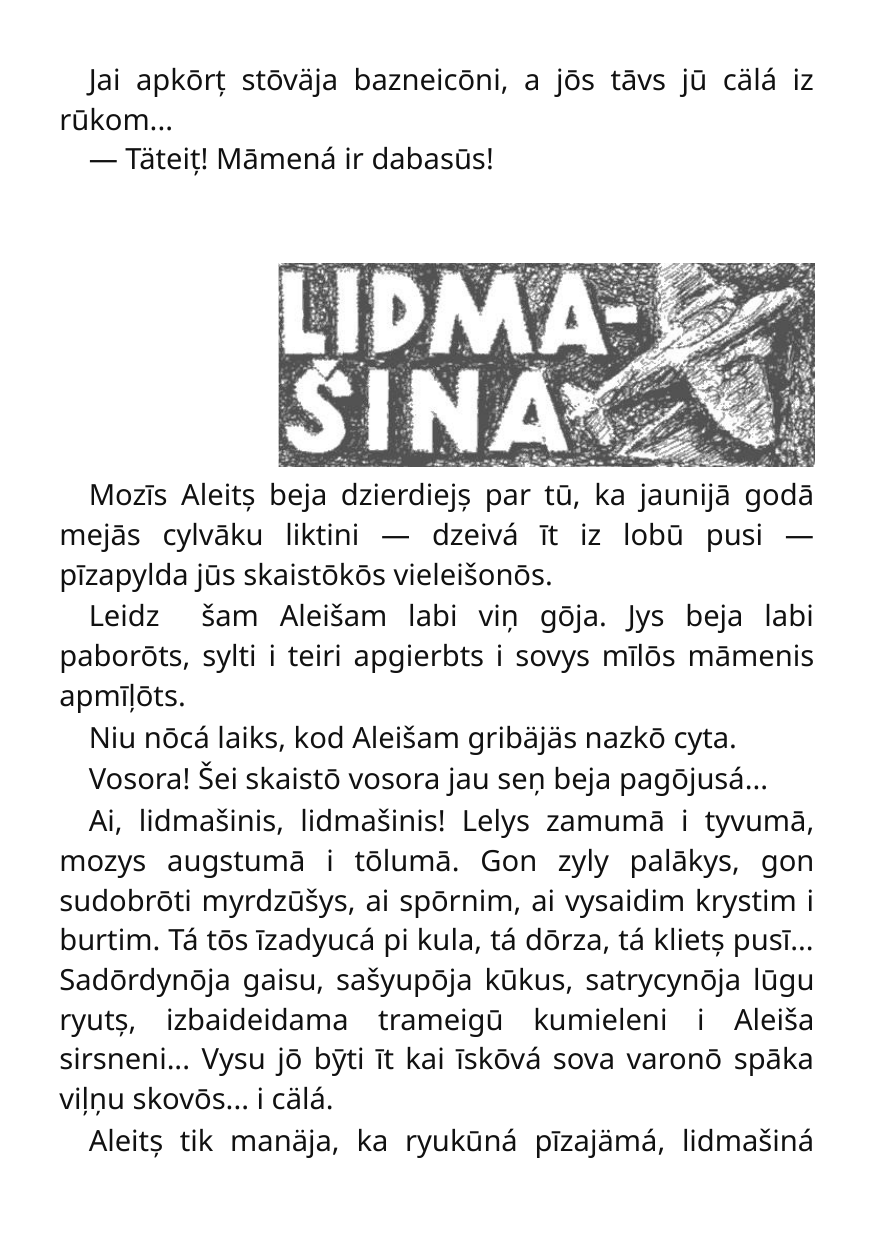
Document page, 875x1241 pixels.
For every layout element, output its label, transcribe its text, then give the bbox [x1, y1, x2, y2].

text Vosora! Šei skaistō vosora jau seņ beja pagōjusá... [59, 759, 815, 798]
text Leidz šam Aleišam labi viņ gōja. Jys beja labi paborōts, sylti i teiri apgierbts i sovys mīlōs māmenis apmīļōts. [59, 596, 815, 715]
text Mozīs Aleitș beja dzierdiejș par tū, ka jaunijā godā mejās cylvāku liktini — dzeivá īt iz lobū pusi — pīzapylda jūs skaistōkōs vieleišonōs. [59, 474, 815, 594]
picture [278, 263, 815, 467]
text Aleitș tik manäja, ka ryukūná pīzajämá, lidmašiná [59, 1120, 815, 1160]
text Niu nōcá laiks, kod Aleišam gribäjäs nazkō cyta. [59, 717, 815, 757]
text Jai apkōrț stōväja bazneicōni, a jōs tāvs jū cälá iz rūkom... [59, 59, 815, 138]
text Ai, lidmašinis, lidmašinis! Lelys zamumā i tyvumā, mozys augstumā i tōlumā. Gon zyly palākys, gon sudobrōti myrdzūšys, ai spōrnim, ai vysaidim krystim i burtim. Tá tōs īzadyucá pi kula, tá dōrza, tá klietș pusī... Sadōrdynōja gaisu, sašyupōja kūkus, satrycynōja lūgu ryutș, izbaideidama trameigū kumieleni i Aleiša sirsneni... Vysu jō bȳti īt kai īskōvá sova varonō spāka viļņu skovōs... i cälá. [59, 800, 815, 1118]
text — Täteiț! Māmená ir dabasūs! [59, 138, 815, 178]
